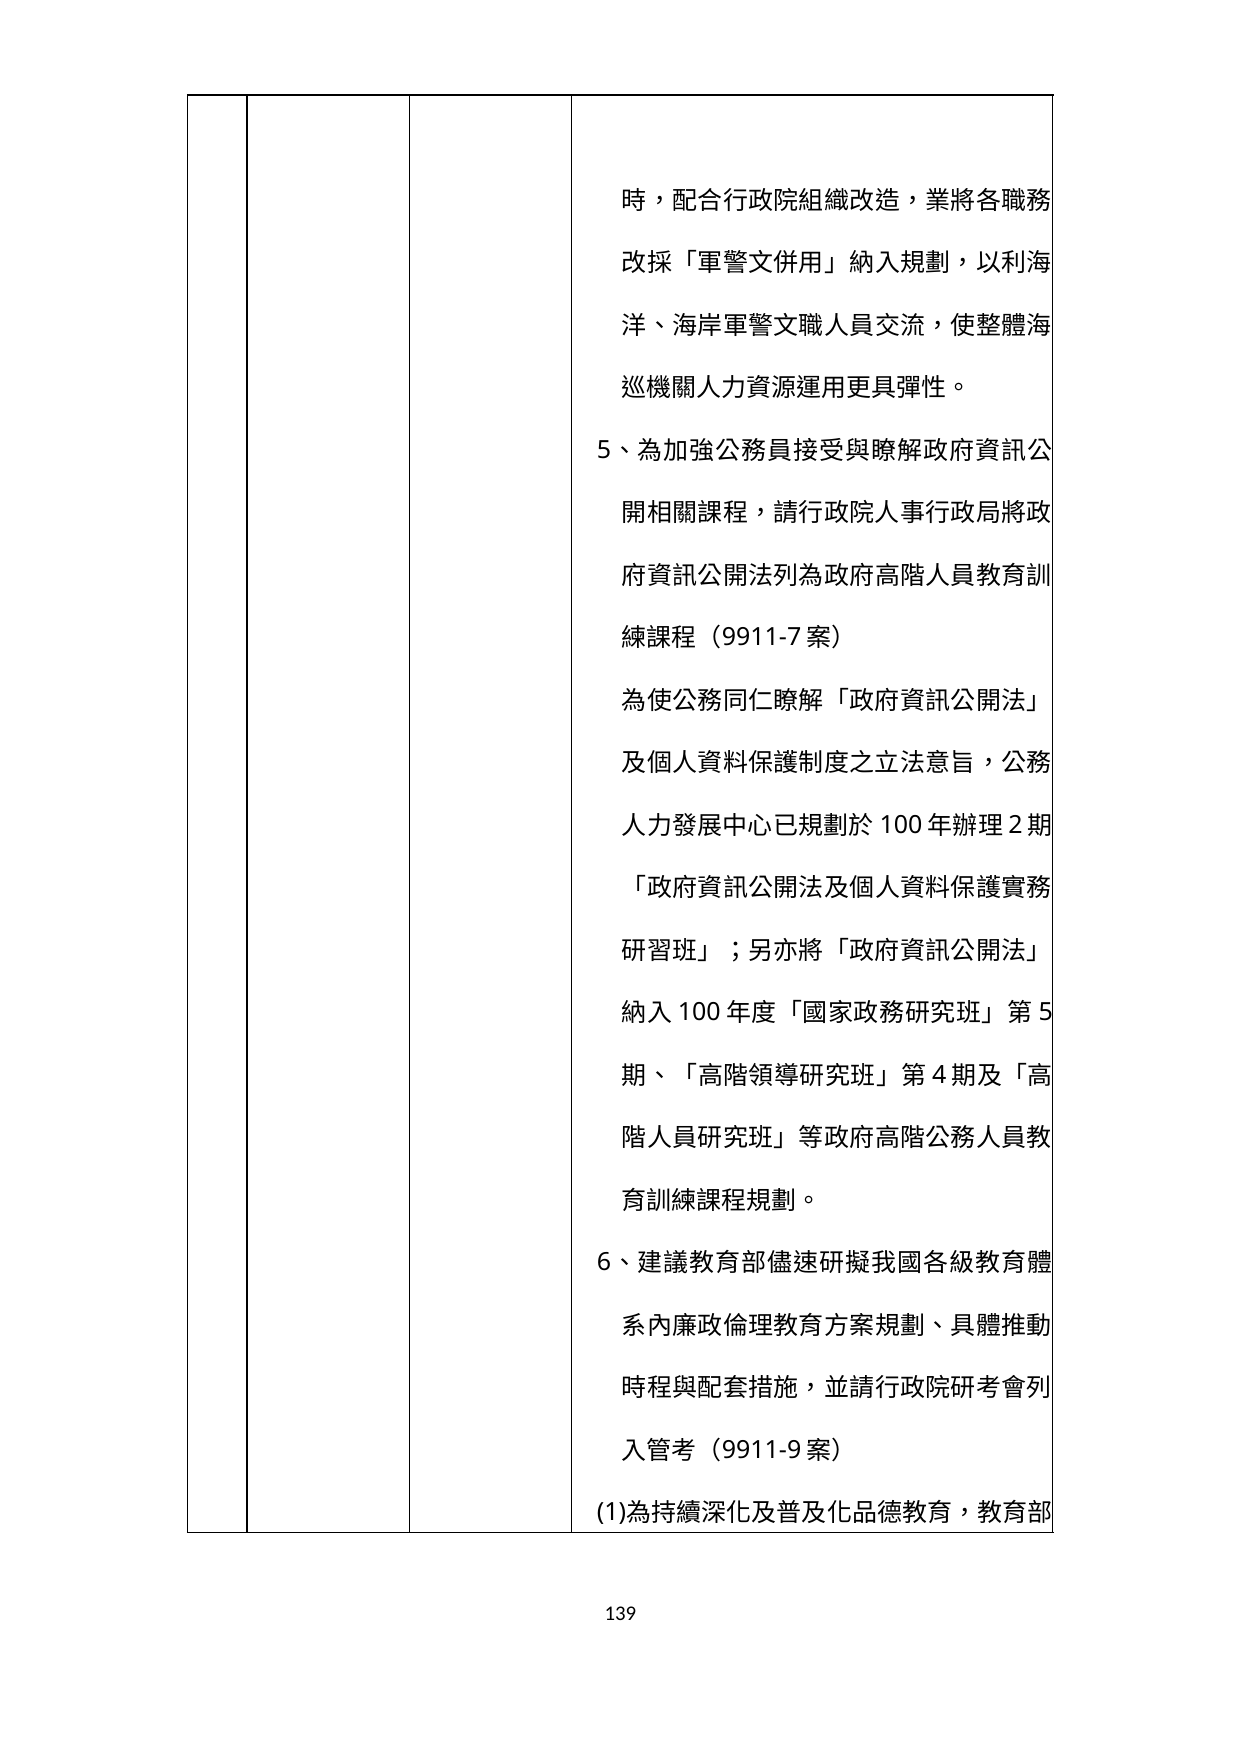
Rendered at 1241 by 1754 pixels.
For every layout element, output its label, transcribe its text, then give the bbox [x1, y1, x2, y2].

table_cell [188, 96, 246, 1532]
table_cell [410, 96, 571, 1532]
table_cell 時，配合行政院組織改造，業將各職務改採「軍警文併用」納入規劃，以利海洋、海岸軍警文職人員交流，使整體海巡機關人力資源運用更具彈性。 5、為加強公務員接受與瞭解政府資訊公開相關課程，請行政院人事行政局將政府資訊公開法列為政府高階人員教育訓練課程（9911-7案） 為使公務同仁瞭解「政府資訊公開法」及個人資料保護制度之立法意旨，公務人力發展中心已規劃於100年辦理2期「政府資訊公開法及個人資料保護實務研習班」；另亦將「政府資訊公開法」納入100年度「國家政務研究班」第5期、「高階領導研究班」第4期及「高階人員研究班」等政府高階公務人員教育訓練課程規劃。 6、建議教育部儘速研擬我國各級教育體系內廉政倫理教育方案規劃、具體推動時程與配套措施，並請行政院研考會列入管考（9911-9案） (1)為持續深化及普及化品德教育，教育部 [572, 96, 1052, 1532]
table_cell [248, 96, 409, 1532]
